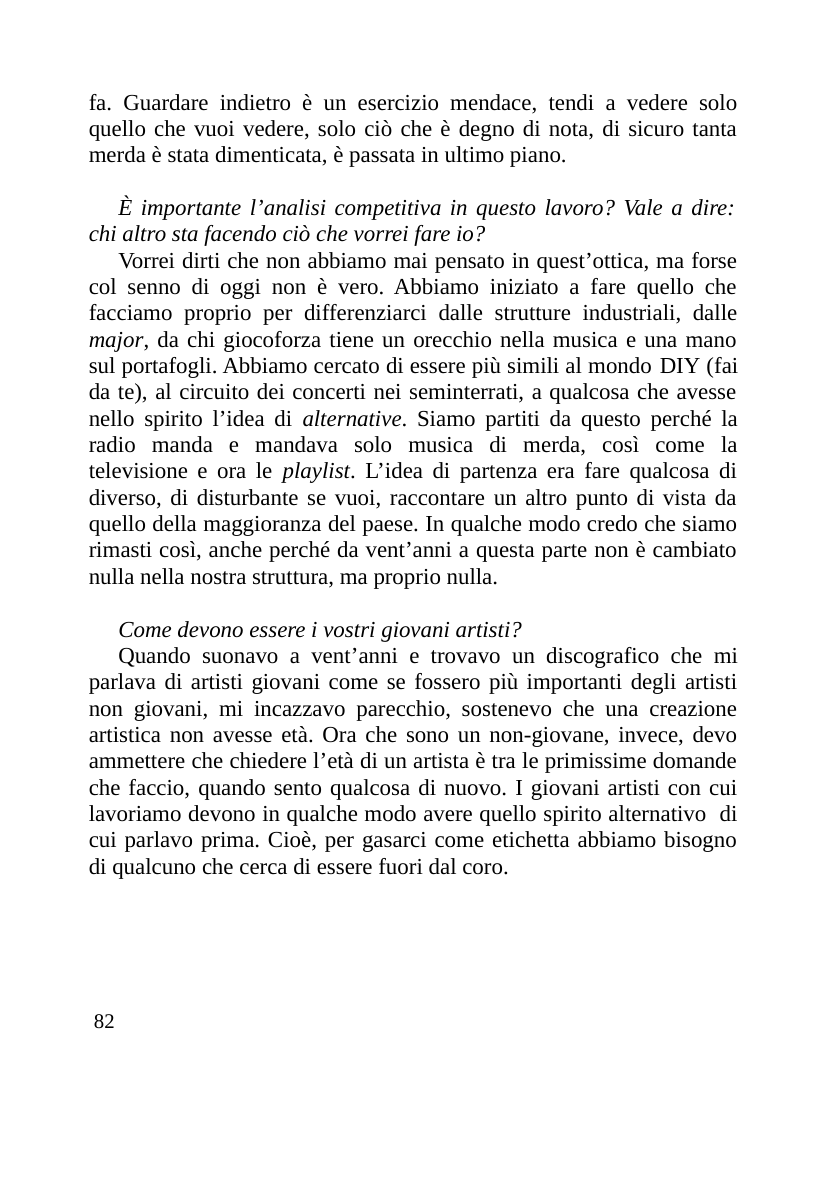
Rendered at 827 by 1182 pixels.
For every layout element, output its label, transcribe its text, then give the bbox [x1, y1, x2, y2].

text fa. Guardare indietro è un esercizio mendace, tendi a vedere solo quello che vuoi vedere, solo ciò che è degno di nota, di sicuro tanta merda è stata dimenticata, è passata in ultimo piano. [88, 88, 738, 168]
text Vorrei dirti che non abbiamo mai pensato in quest’ottica, ma forse col senno di oggi non è vero. Abbiamo iniziato a fare quello che facciamo proprio per differenziarci dalle strutture industriali, dalle major, da chi giocoforza tiene un orecchio nella musica e una mano sul portafogli. Abbiamo cercato di essere più simili al mondo diy (fai da te), al circuito dei concerti nei seminterrati, a qualcosa che avesse nello spirito l’idea di alternative. Siamo partiti da questo perché la radio manda e mandava solo musica di merda, così come la televisione e ora le playlist. L’idea di partenza era fare qualcosa di diverso, di disturbante se vuoi, raccontare un altro punto di vista da quello della maggioranza del paese. In qualche modo credo che siamo rimasti così, anche perché da vent’anni a questa parte non è cambiato nulla nella nostra struttura, ma proprio nulla. [88, 247, 738, 589]
text è importante l’analisi competitiva in questo lavoro? Vale a dire: chi altro sta facendo ciò che vorrei fare io? [88, 194, 738, 247]
text Quando suonavo a vent’anni e trovavo un discografico che mi parlava di artisti giovani come se fossero più importanti degli artisti non giovani, mi incazzavo parecchio, sostenevo che una creazione artistica non avesse età. Ora che sono un non-giovane, invece, devo ammettere che chiedere l’età di un artista è tra le primissime domande che faccio, quando sento qualcosa di nuovo. I giovani artisti con cui lavoriamo devono in qualche modo avere quello spirito alternativo di cui parlavo prima. Cioè, per gasarci come etichetta abbiamo bisogno di qualcuno che cerca di essere fuori dal coro. [88, 642, 738, 879]
text Come devono essere i vostri giovani artisti? [88, 616, 738, 642]
